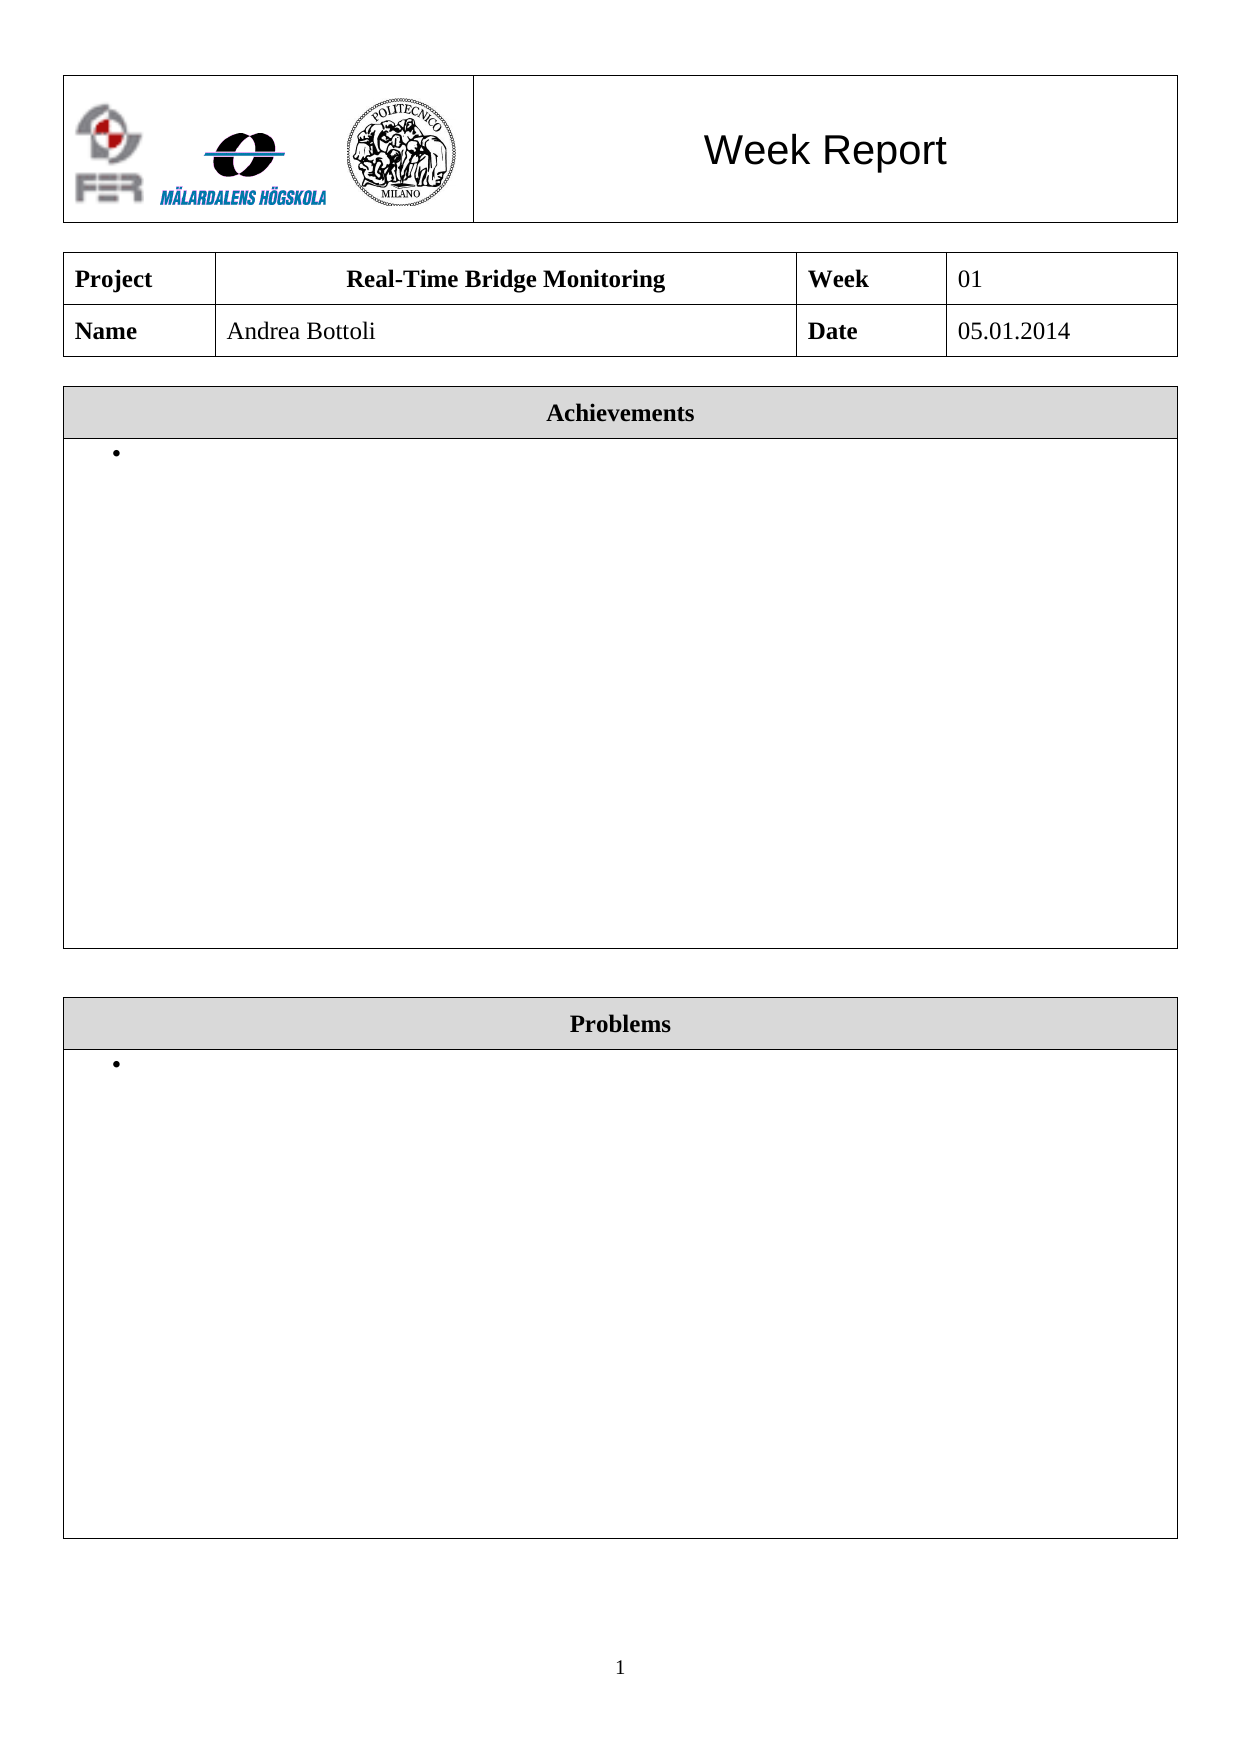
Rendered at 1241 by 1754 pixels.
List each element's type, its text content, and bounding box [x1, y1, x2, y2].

picture [74, 90, 144, 217]
table_cell Name [64, 305, 215, 356]
picture [160, 133, 326, 205]
table_cell Week [797, 253, 946, 304]
table_cell [946, 223, 1177, 252]
table_cell 01 [947, 253, 1177, 304]
table_cell [63, 223, 215, 252]
table_cell Andrea Bottoli [216, 305, 796, 356]
table_header Week Report [474, 76, 1177, 222]
table_header Problems [64, 998, 1177, 1049]
table_header [64, 76, 473, 222]
table_cell [63, 357, 1177, 386]
table_cell 05.01.2014 [947, 305, 1177, 356]
picture [347, 98, 457, 206]
table_cell Real-Time Bridge Monitoring [216, 253, 796, 304]
table_cell [712, 223, 946, 252]
table_cell [64, 439, 1177, 948]
table_cell Date [797, 305, 946, 356]
table_cell [215, 223, 712, 252]
table_cell Project [64, 253, 215, 304]
table_cell [64, 1050, 1177, 1537]
table_cell Achievements [64, 387, 1177, 438]
